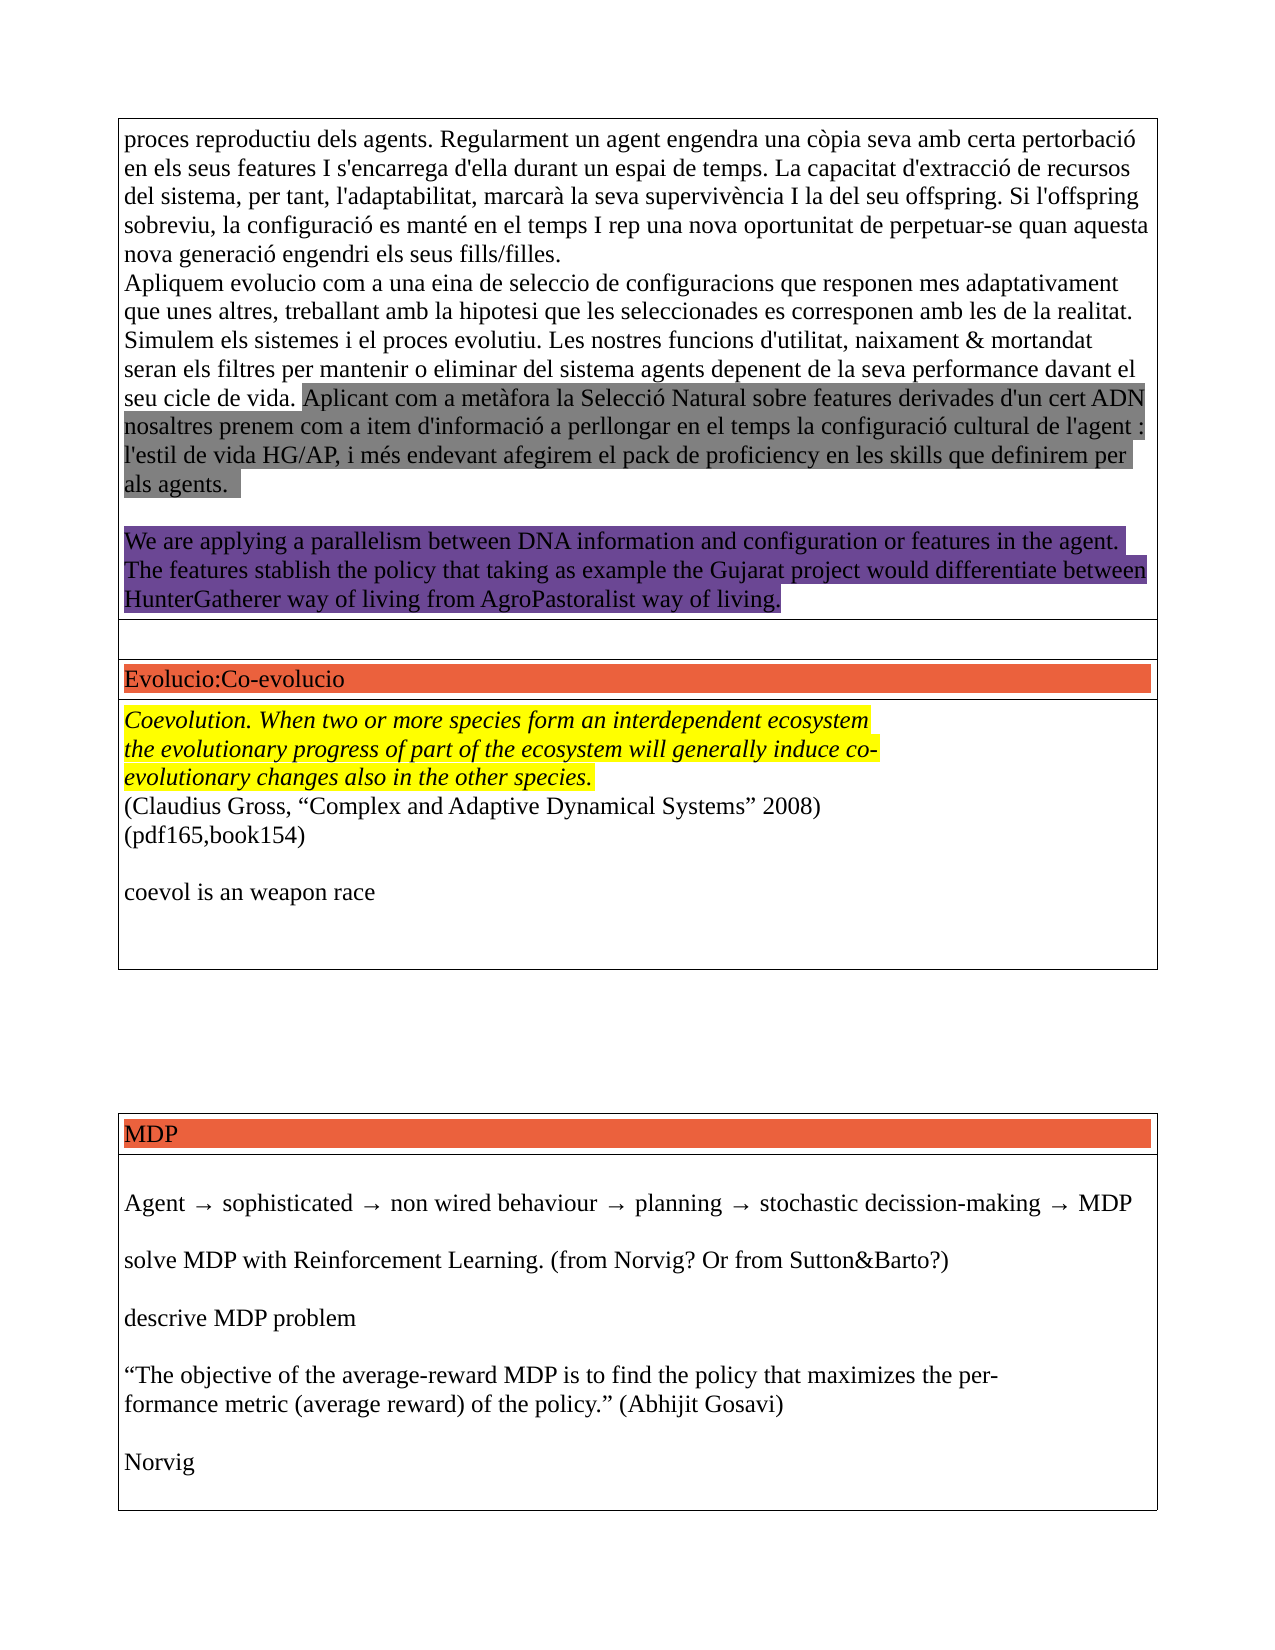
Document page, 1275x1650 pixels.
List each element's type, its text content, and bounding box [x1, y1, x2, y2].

table_cell [119, 620, 1157, 659]
table_cell Agent → sophisticated → non wired behaviour → planning → stochastic decission-making → MDP solve MDP with Reinforcement Learning. (from Norvig? Or from Sutton&Barto?) descrive MDP problem “The objective of the average-reward MDP is to find the policy that maximizes the per- formance metric (average reward) of the policy.” (Abhijit Gosavi) Norvig [119, 1155, 1157, 1510]
table_cell Coevolution. When two or more species form an interdependent ecosystem the evolutionary progress of part of the ecosystem will generally induce co- evolutionary changes also in the other species. (Claudius Gross, “Complex and Adaptive Dynamical Systems” 2008) (pdf165,book154) coevol is an weapon race [119, 700, 1157, 969]
table_cell proces reproductiu dels agents. Regularment un agent engendra una còpia seva amb certa pertorbació en els seus features I s'encarrega d'ella durant un espai de temps. La capacitat d'extracció de recursos del sistema, per tant, l'adaptabilitat, marcarà la seva supervivència I la del seu offspring. Si l'offspring sobreviu, la configuració es manté en el temps I rep una nova oportunitat de perpetuar-se quan aquesta nova generació engendri els seus fills/filles. Apliquem evolucio com a una eina de seleccio de configuracions que responen mes adaptativament que unes altres, treballant amb la hipotesi que les seleccionades es corresponen amb les de la realitat. Simulem els sistemes i el proces evolutiu. Les nostres funcions d'utilitat, naixament & mortandat seran els filtres per mantenir o eliminar del sistema agents depenent de la seva performance davant el seu cicle de vida. Aplicant com a metàfora la Selecció Natural sobre features derivades d'un cert ADN nosaltres prenem com a item d'informació a perllongar en el temps la configuració cultural de l'agent : l'estil de vida HG/AP, i més endevant afegirem el pack de proficiency en les skills que definirem per als agents. We are applying a parallelism between DNA information and configuration or features in the agent. The features stablish the policy that taking as example the Gujarat project would differentiate between HunterGatherer way of living from AgroPastoralist way of living. [119, 119, 1157, 618]
table_header MDP [119, 1114, 1157, 1153]
table_cell Evolucio:Co-evolucio [119, 660, 1157, 699]
